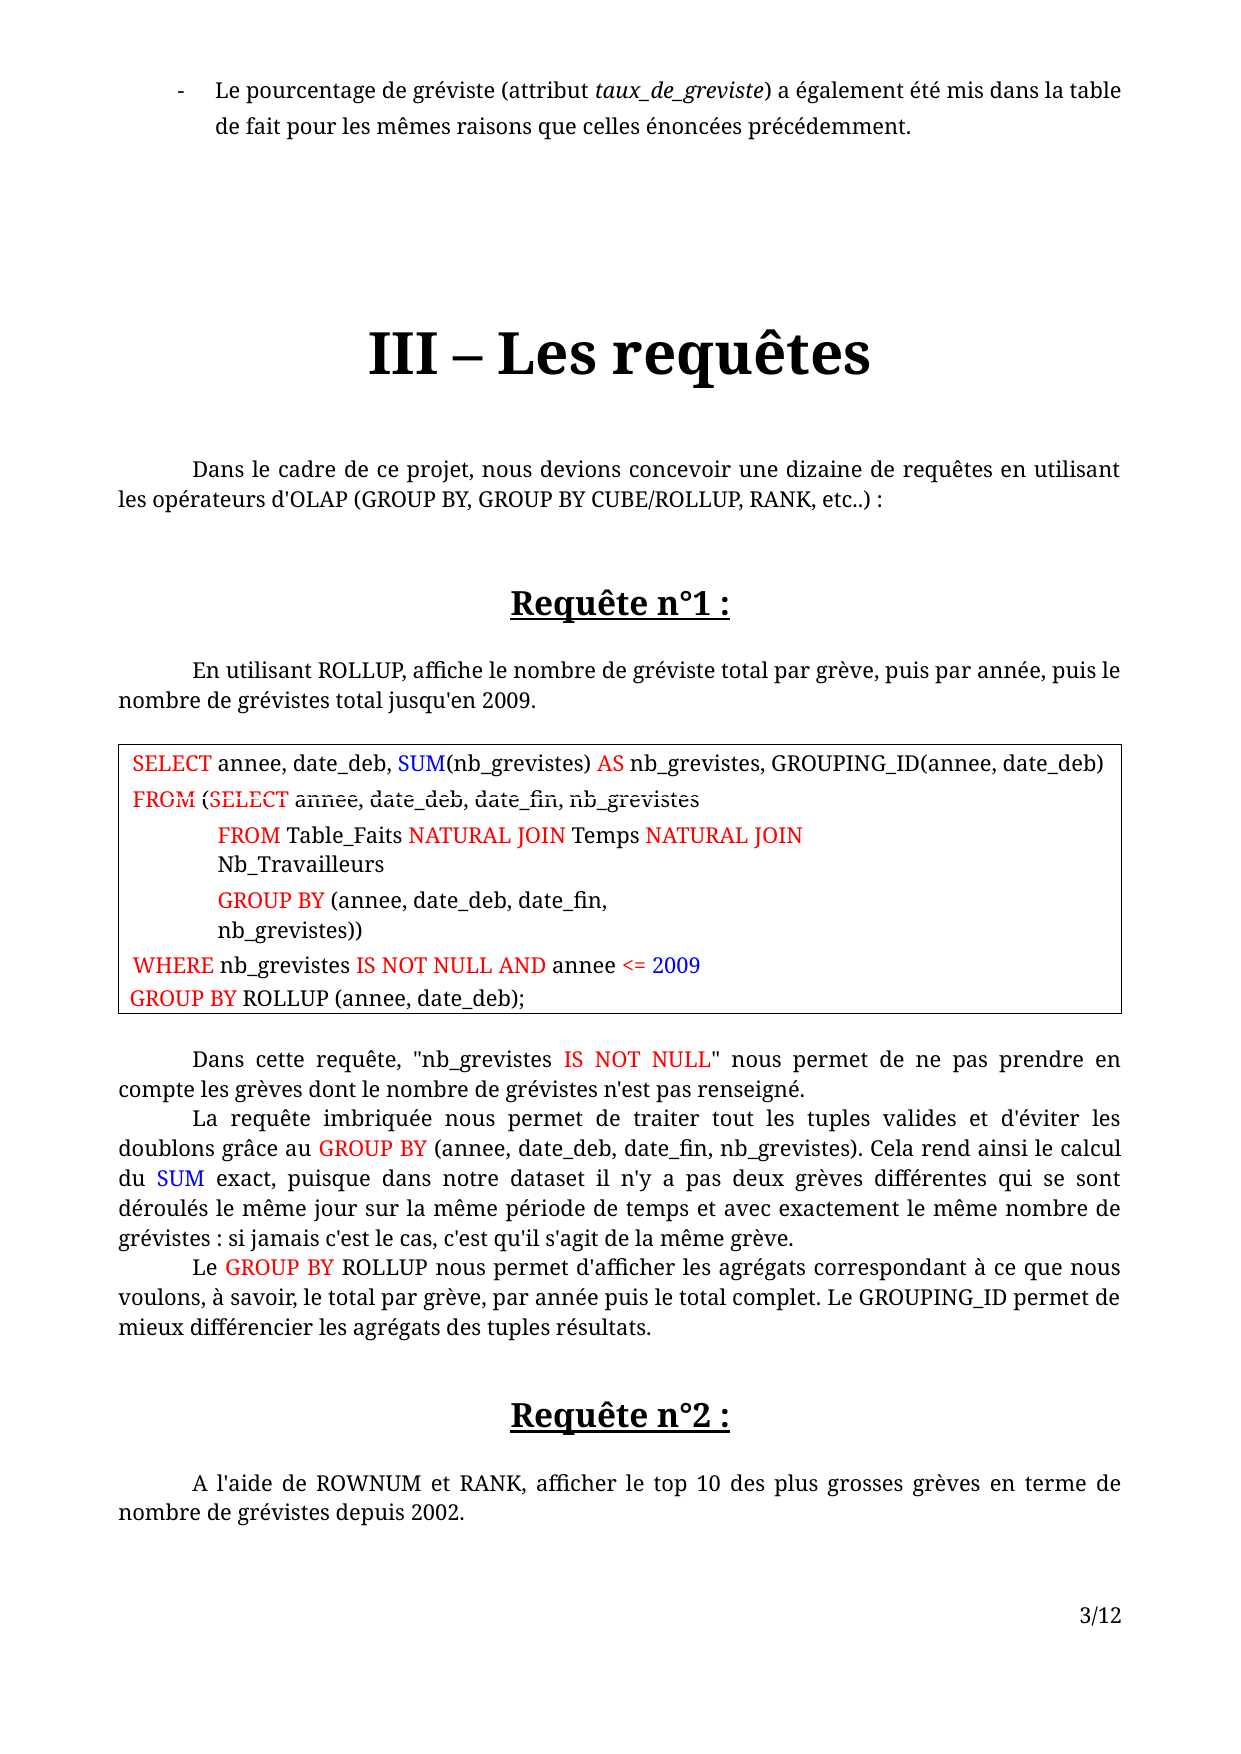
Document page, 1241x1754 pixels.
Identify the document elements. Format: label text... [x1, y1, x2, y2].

text Dans le cadre de ce projet, nous devions concevoir une dizaine de requêtes en utilisant les opérateurs d'OLAP (GROUP BY, GROUP BY CUBE/ROLLUP, RANK, etc..) : [118, 454, 1122, 513]
table_header WHERE nb_grevistes IS NOT NULL AND annee <= 2009 [129, 948, 736, 983]
table_header FROM Table_Faits NATURAL JOIN Temps NATURAL JOIN Nb_Travailleurs [214, 817, 941, 882]
subtitle III – Les requêtes [118, 312, 1122, 391]
subtitle Requête n°2 : [118, 1392, 1122, 1438]
table_header SELECT annee, date_deb, SUM(nb_grevistes) AS nb_grevistes, GROUPING_ID(annee, date_deb) [129, 745, 1121, 781]
text Dans cette requête, "nb_grevistes IS NOT NULL" nous permet de ne pas prendre en compte les grèves dont le nombre de grévistes n'est pas renseigné. [118, 1044, 1122, 1103]
list Le pourcentage de gréviste (attribut taux_de_greviste) a également été mis dans la table de fait pour les mêmes raisons que celles énoncées précédemment. [177, 75, 1122, 141]
text Le GROUP BY ROLLUP nous permet d'afficher les agrégats correspondant à ce que nous voulons, à savoir, le total par grève, par année puis le total complet. Le GROUPING_ID permet de mieux différencier les agrégats des tuples résultats. [118, 1252, 1122, 1342]
table_header GROUP BY ROLLUP (annee, date_deb); [119, 745, 1121, 1013]
subtitle Requête n°1 : [118, 534, 1122, 625]
table_header GROUP BY (annee, date_deb, date_fin, nb_grevistes)) [214, 882, 691, 947]
text En utilisant ROLLUP, affiche le nombre de gréviste total par grève, puis par année, puis le nombre de grévistes total jusqu'en 2009. [118, 655, 1122, 714]
text La requête imbriquée nous permet de traiter tout les tuples valides et d'éviter les doublons grâce au GROUP BY (annee, date_deb, date_fin, nb_grevistes). Cela rend ainsi le calcul du SUM exact, puisque dans notre dataset il n'y a pas deux grèves différentes qui se sont déroulés le même jour sur la même période de temps et avec exactement le même nombre de grévistes : si jamais c'est le cas, c'est qu'il s'agit de la même grève. [118, 1103, 1122, 1252]
table_header FROM (SELECT annee, date_deb, date_fin, nb_grevistes [129, 781, 718, 817]
text A l'aide de ROWNUM et RANK, afficher le top 10 des plus grosses grèves en terme de nombre de grévistes depuis 2002. [118, 1467, 1122, 1527]
